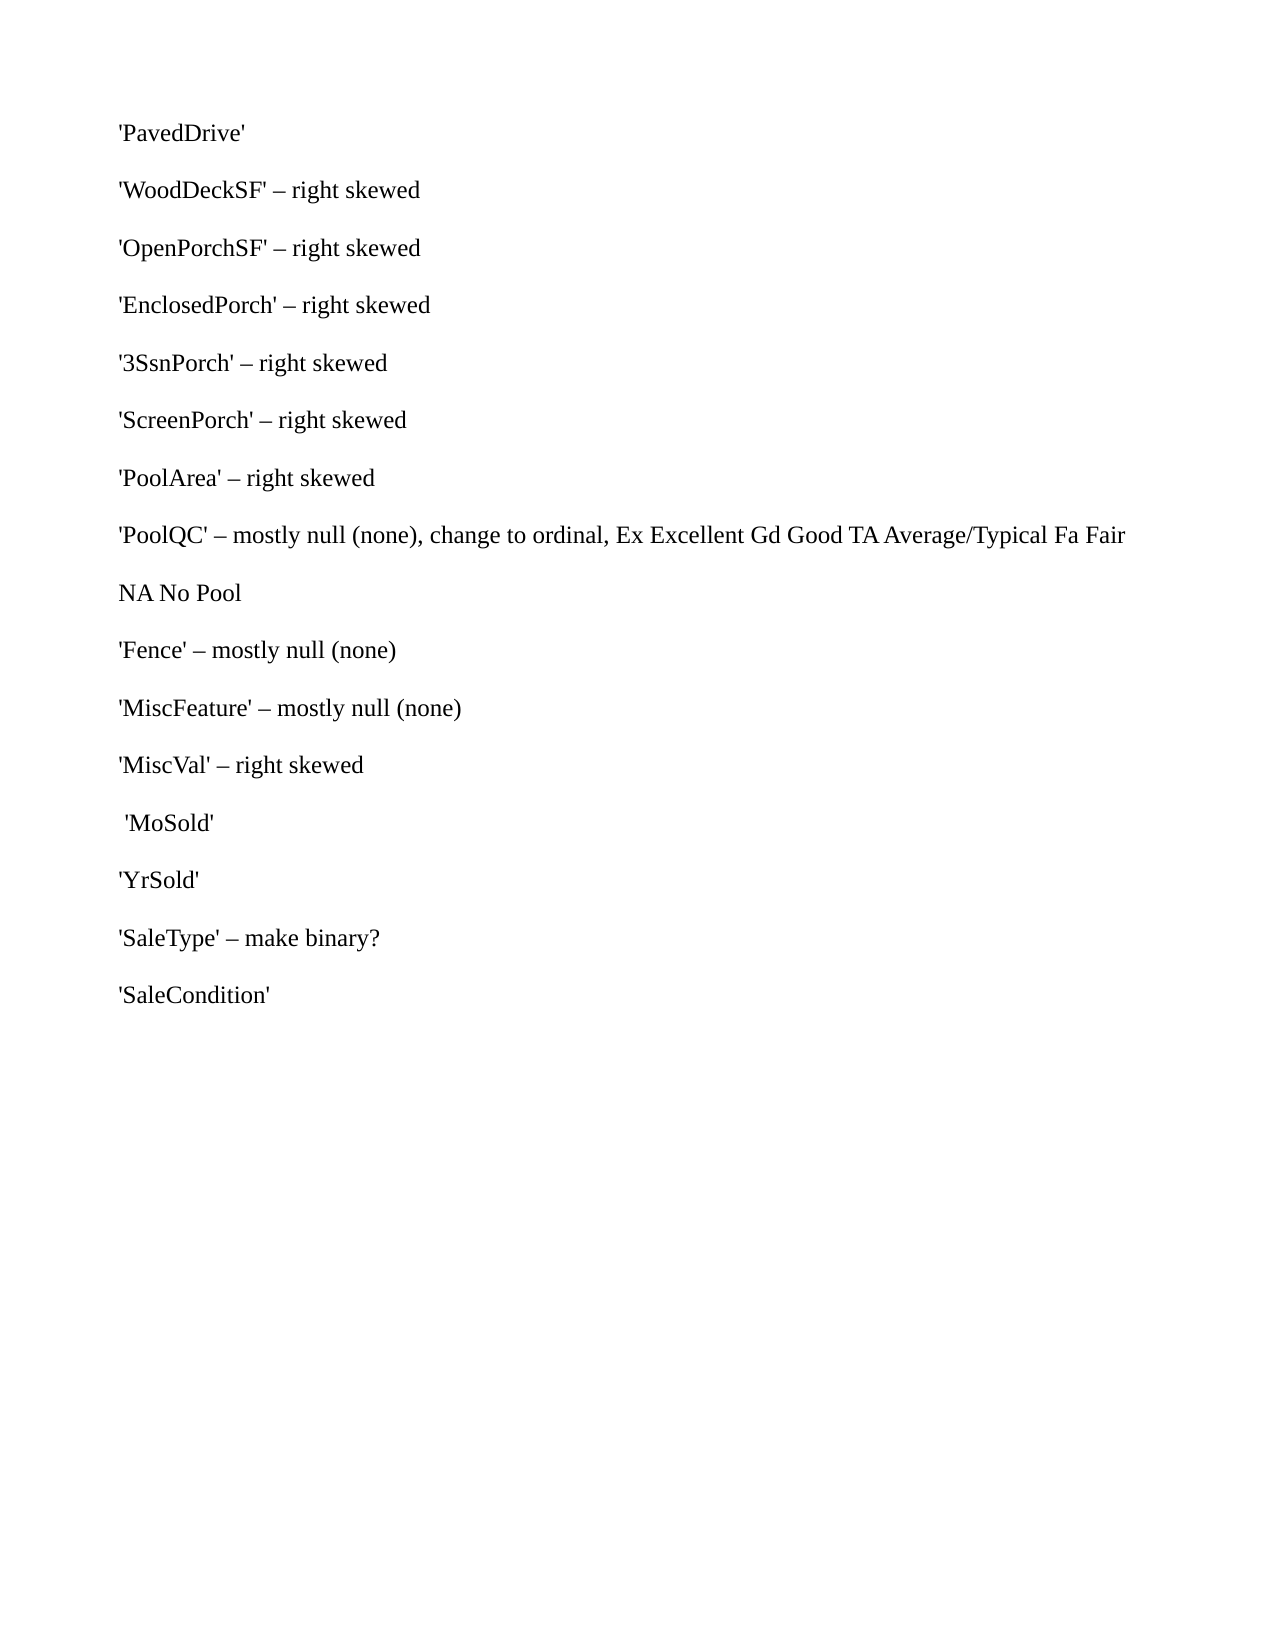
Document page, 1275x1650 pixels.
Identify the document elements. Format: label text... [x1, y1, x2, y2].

text 'SaleType' – make binary? [118, 923, 1157, 952]
text 'ScreenPorch' – right skewed [118, 406, 1157, 434]
text '3SsnPorch' – right skewed [118, 348, 1157, 377]
text 'PavedDrive' [118, 118, 1157, 147]
text 'EnclosedPorch' – right skewed [118, 291, 1157, 319]
text 'PoolArea' – right skewed [118, 463, 1157, 492]
text 'SaleCondition' [118, 981, 1157, 1009]
text 'WoodDeckSF' – right skewed [118, 176, 1157, 204]
text 'YrSold' [118, 866, 1157, 894]
text 'PoolQC' – mostly null (none), change to ordinal, Ex Excellent Gd Good TA Average/Typical Fa Fair NA No Pool [118, 521, 1157, 607]
text 'MiscFeature' – mostly null (none) [118, 693, 1157, 722]
text 'Fence' – mostly null (none) [118, 636, 1157, 664]
text 'OpenPorchSF' – right skewed [118, 233, 1157, 262]
text 'MoSold' [118, 808, 1157, 837]
text 'MiscVal' – right skewed [118, 751, 1157, 779]
